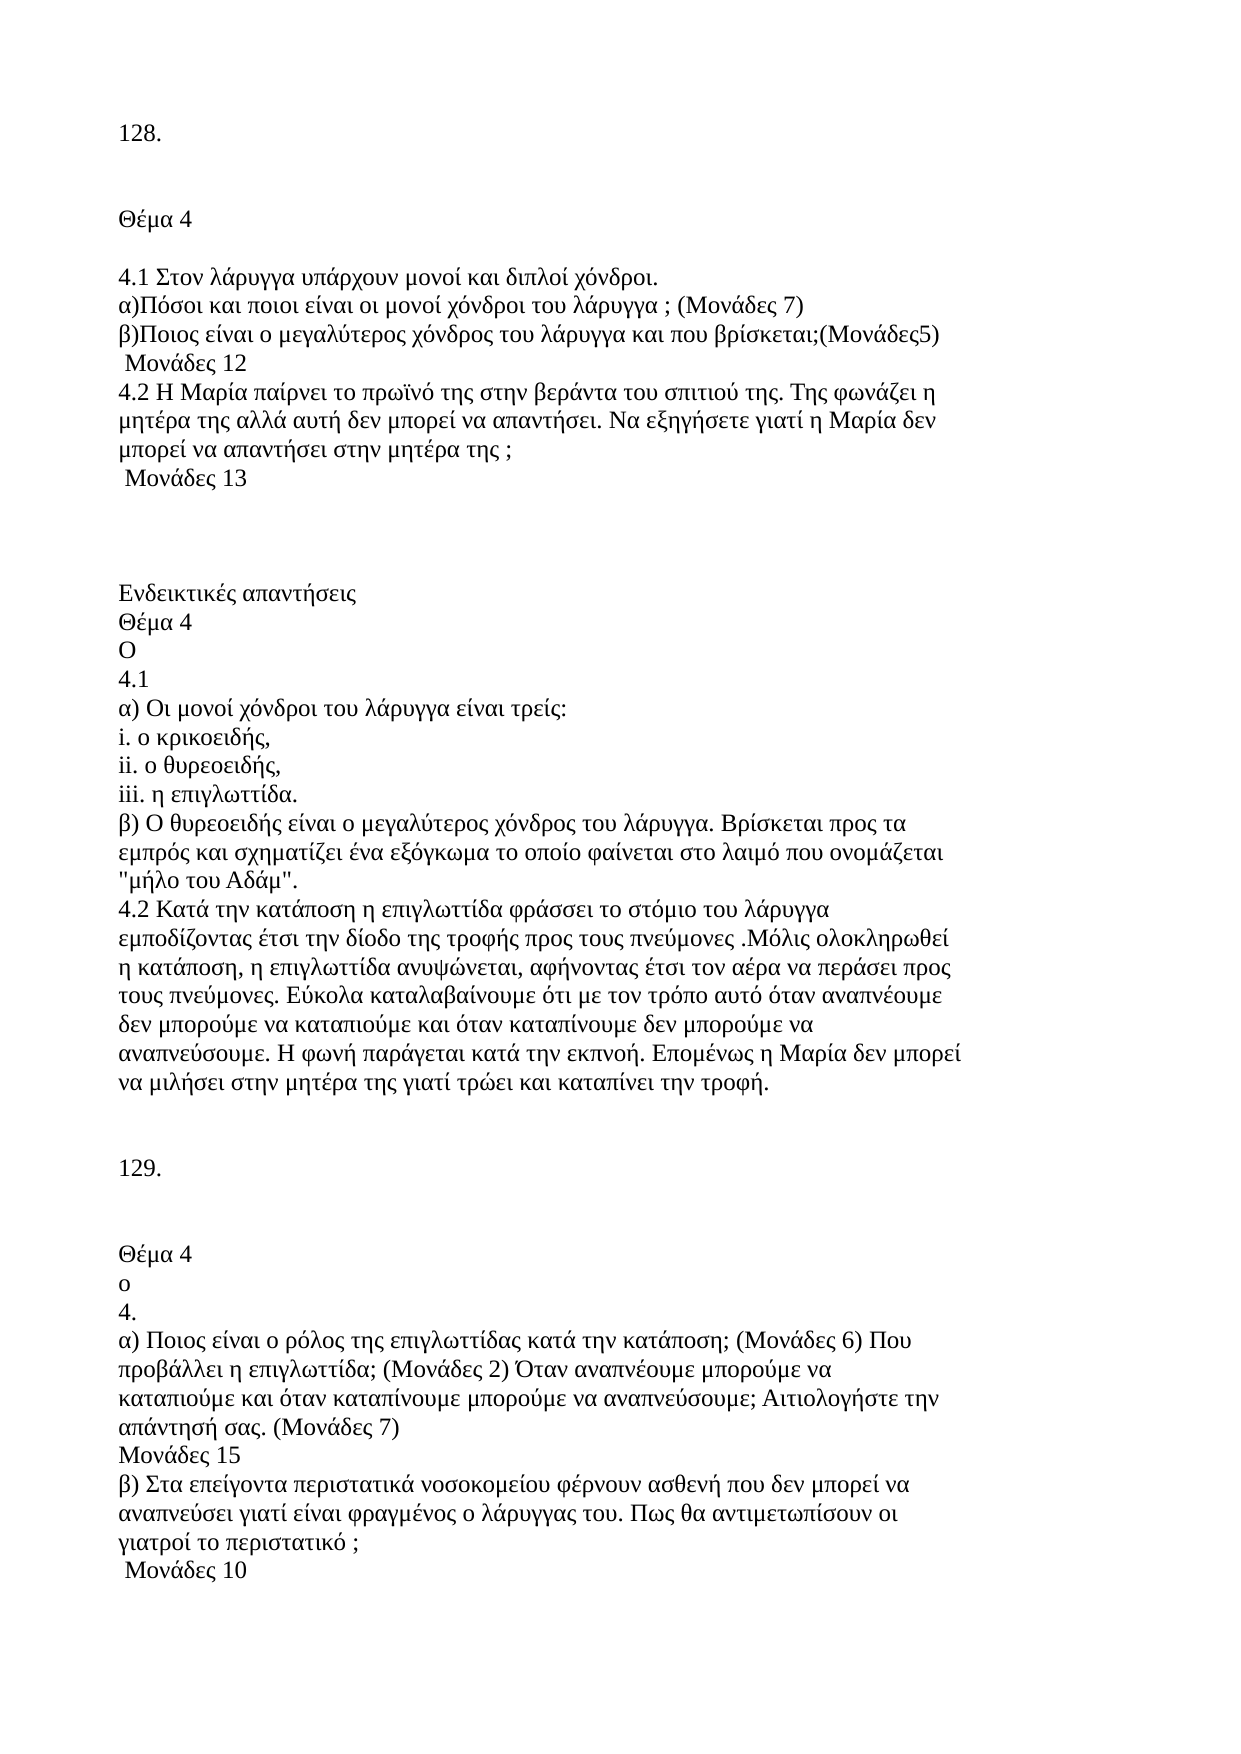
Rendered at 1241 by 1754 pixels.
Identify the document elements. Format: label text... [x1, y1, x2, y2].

text ο [118, 1268, 1122, 1297]
text Μονάδες 10 [118, 1556, 1122, 1584]
text 4.1 Στον λάρυγγα υπάρχουν μονοί και διπλοί χόνδροι. [118, 262, 1122, 291]
text Ο [118, 636, 1122, 664]
text α) Ποιος είναι ο ρόλος της επιγλωττίδας κατά την κατάποση; (Μονάδες 6) Που [118, 1326, 1122, 1354]
text Μονάδες 15 [118, 1441, 1122, 1469]
text να μιλήσει στην μητέρα της γιατί τρώει και καταπίνει την τροφή. [118, 1067, 1122, 1096]
text β)Ποιος είναι ο μεγαλύτερος χόνδρος του λάρυγγα και που βρίσκεται;(Μονάδες5) [118, 319, 1122, 348]
text β) Ο θυρεοειδής είναι ο μεγαλύτερος χόνδρος του λάρυγγα. Βρίσκεται προς τα [118, 808, 1122, 837]
text δεν μπορούμε να καταπιούμε και όταν καταπίνουμε δεν μπορούμε να [118, 1009, 1122, 1038]
text εμπρός και σχηματίζει ένα εξόγκωμα το οποίο φαίνεται στο λαιμό που ονομάζεται [118, 837, 1122, 866]
text α)Πόσοι και ποιοι είναι οι μονοί χόνδροι του λάρυγγα ; (Μονάδες 7) [118, 291, 1122, 319]
text 4.2 Η Μαρία παίρνει το πρωϊνό της στην βεράντα του σπιτιού της. Της φωνάζει η [118, 377, 1122, 406]
text εμποδίζοντας έτσι την δίοδο της τροφής προς τους πνεύμονες .Μόλις ολοκληρωθεί [118, 923, 1122, 952]
text β) Στα επείγοντα περιστατικά νοσοκομείου φέρνουν ασθενή που δεν μπορεί να [118, 1469, 1122, 1498]
text μπορεί να απαντήσει στην μητέρα της ; [118, 434, 1122, 463]
text 4.1 [118, 664, 1122, 693]
text ii. ο θυρεοειδής, [118, 751, 1122, 779]
text αναπνεύσουμε. Η φωνή παράγεται κατά την εκπνοή. Επομένως η Μαρία δεν μπορεί [118, 1038, 1122, 1067]
text 4. [118, 1297, 1122, 1326]
text 129. [118, 1153, 1122, 1182]
text "μήλο του Αδάμ". [118, 866, 1122, 894]
text 4.2 Κατά την κατάποση η επιγλωττίδα φράσσει το στόμιο του λάρυγγα [118, 894, 1122, 923]
text απάντησή σας. (Μονάδες 7) [118, 1412, 1122, 1441]
text καταπιούμε και όταν καταπίνουμε μπορούμε να αναπνεύσουμε; Αιτιολογήστε την [118, 1383, 1122, 1412]
text α) Οι μονοί χόνδροι του λάρυγγα είναι τρείς: [118, 693, 1122, 722]
text προβάλλει η επιγλωττίδα; (Μονάδες 2) Όταν αναπνέουμε μπορούμε να [118, 1354, 1122, 1383]
text αναπνεύσει γιατί είναι φραγμένος ο λάρυγγας του. Πως θα αντιμετωπίσουν οι [118, 1498, 1122, 1527]
text 128. [118, 118, 1122, 147]
text η κατάποση, η επιγλωττίδα ανυψώνεται, αφήνοντας έτσι τον αέρα να περάσει προς [118, 952, 1122, 981]
text Μονάδες 12 [118, 348, 1122, 377]
text μητέρα της αλλά αυτή δεν μπορεί να απαντήσει. Να εξηγήσετε γιατί η Μαρία δεν [118, 406, 1122, 434]
text Θέμα 4 [118, 607, 1122, 636]
text Ενδεικτικές απαντήσεις [118, 578, 1122, 607]
text γιατροί το περιστατικό ; [118, 1527, 1122, 1556]
text iii. η επιγλωττίδα. [118, 779, 1122, 808]
text Μονάδες 13 [118, 463, 1122, 492]
text Θέμα 4 [118, 1239, 1122, 1268]
text Θέμα 4 [118, 204, 1122, 233]
text i. ο κρικοειδής, [118, 722, 1122, 751]
text τους πνεύμονες. Εύκολα καταλαβαίνουμε ότι με τον τρόπο αυτό όταν αναπνέουμε [118, 981, 1122, 1009]
